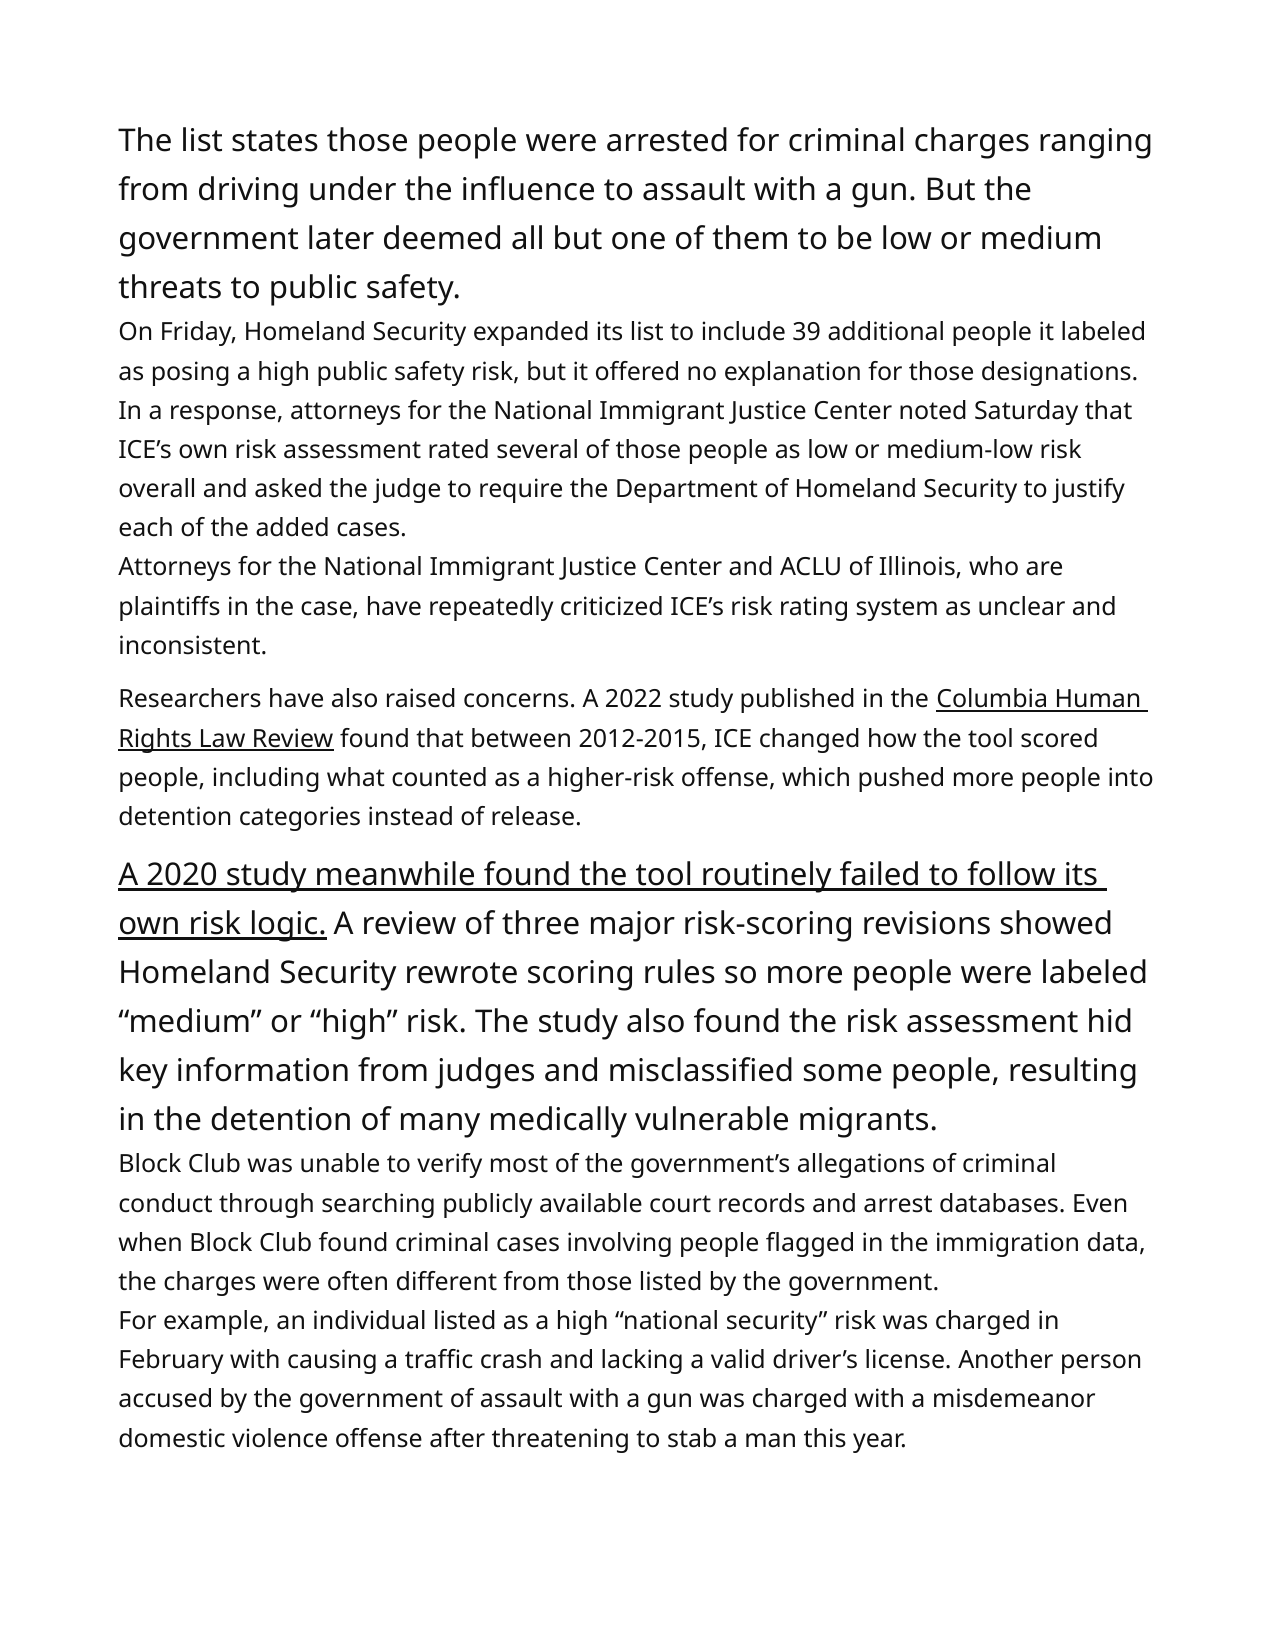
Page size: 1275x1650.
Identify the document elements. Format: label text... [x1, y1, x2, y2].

text Researchers have also raised concerns. A 2022 study published in the Columbia Human Rights Law Review found that between 2012-2015, ICE changed how the tool scored people, including what counted as a higher-risk offense, which pushed more people into detention categories instead of release. [118, 681, 1157, 833]
text Attorneys for the National Immigrant Justice Center and ACLU of Illinois, who are plaintiffs in the case, have repeatedly criticized ICE’s risk rating system as unclear and inconsistent. [118, 549, 1157, 661]
text The list states those people were arrested for criminal charges ranging from driving under the influence to assault with a gun. But the government later deemed all but one of them to be low or medium threats to public safety. [118, 118, 1157, 308]
text On Friday, Homeland Security expanded its list to include 39 additional people it labeled as posing a high public safety risk, but it offered no explanation for those designations. In a response, attorneys for the National Immigrant Justice Center noted Saturday that ICE’s own risk assessment rated several of those people as low or medium-low risk overall and asked the judge to require the Department of Homeland Security to justify each of the added cases. [118, 314, 1157, 544]
text For example, an individual listed as a high “national security” risk was charged in February with causing a traffic crash and lacking a valid driver’s license. Another person accused by the government of assault with a gun was charged with a misdemeanor domestic violence offense after threatening to stab a man this year. [118, 1303, 1157, 1454]
text Block Club was unable to verify most of the government’s allegations of criminal conduct through searching publicly available court records and arrest databases. Even when Block Club found criminal cases involving people flagged in the immigration data, the charges were often different from those listed by the government. [118, 1146, 1157, 1298]
text A 2020 study meanwhile found the tool routinely failed to follow its own risk logic. A review of three major risk-scoring revisions showed Homeland Security rewrote scoring rules so more people were labeled “medium” or “high” risk. The study also found the risk assessment hid key information from judges and misclassified some people, resulting in the detention of many medically vulnerable migrants. [118, 852, 1157, 1140]
